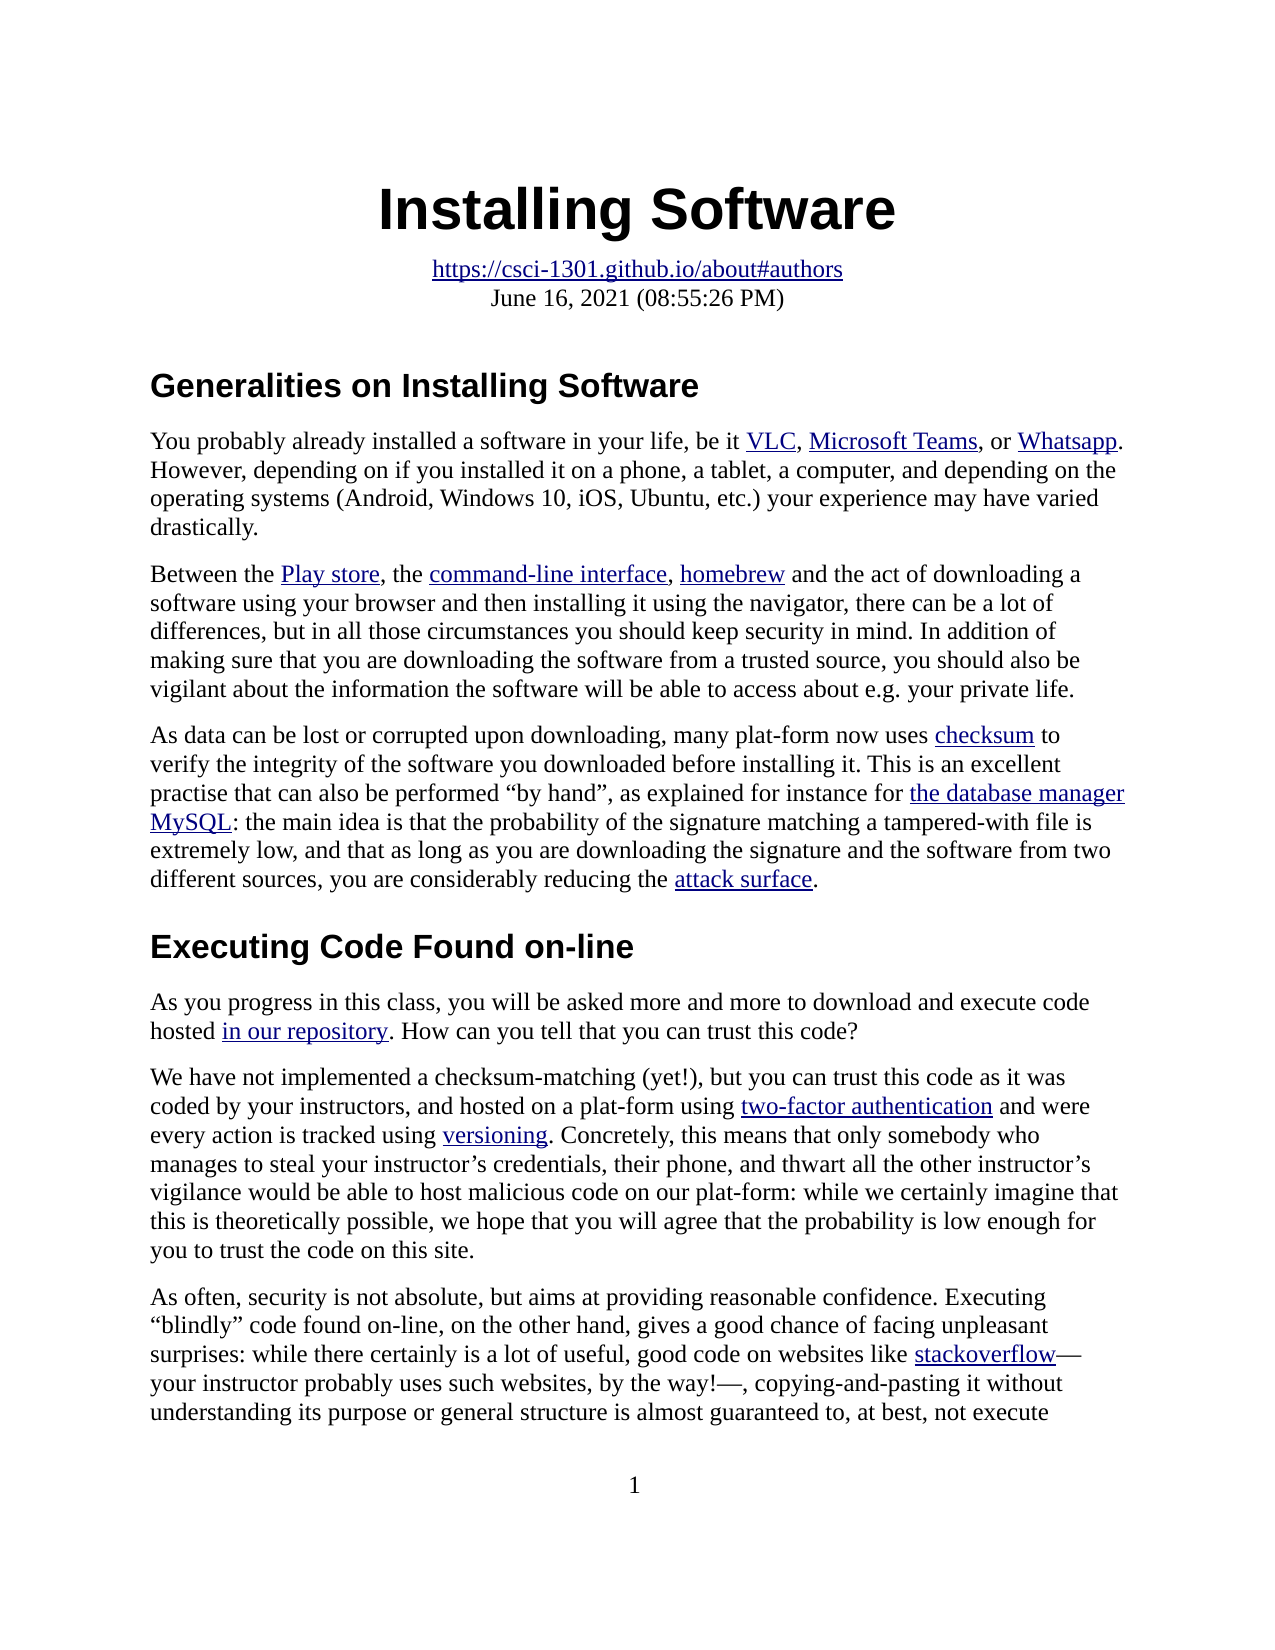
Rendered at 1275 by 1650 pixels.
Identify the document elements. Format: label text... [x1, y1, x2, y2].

text As often, security is not absolute, but aims at providing reasonable confidence. Executing “blindly” code found on-line, on the other hand, gives a good chance of facing unpleasant surprises: while there certainly is a lot of useful, good code on websites like stackoverflow—your instructor probably uses such websites, by the way!—, copying-and-pasting it without understanding its purpose or general structure is almost guaranteed to, at best, not execute [150, 1282, 1125, 1425]
subtitle Generalities on Installing Software [150, 366, 1125, 404]
text As you progress in this class, you will be asked more and more to download and execute code hosted in our repository. How can you tell that you can trust this code? [150, 987, 1125, 1044]
text https://csci-1301.github.io/about#authors [150, 254, 1125, 283]
text You probably already installed a software in your life, be it VLC, Microsoft Teams, or Whatsapp. However, depending on if you installed it on a phone, a tablet, a computer, and depending on the operating systems (Android, Windows 10, iOS, Ubuntu, etc.) your experience may have varied drastically. [150, 426, 1125, 541]
title Installing Software [150, 175, 1125, 242]
text Between the Play store, the command-line interface, homebrew and the act of downloading a software using your browser and then installing it using the navigator, there can be a lot of differences, but in all those circumstances you should keep security in mind. In addition of making sure that you are downloading the software from a trusted source, you should also be vigilant about the information the software will be able to access about e.g. your private life. [150, 559, 1125, 703]
text June 16, 2021 (08:55:26 PM) [150, 283, 1125, 312]
subtitle Executing Code Found on-line [150, 927, 1125, 966]
text As data can be lost or corrupted upon downloading, many plat-form now uses checksum to verify the integrity of the software you downloaded before installing it. This is an excellent practise that can also be performed “by hand”, as explained for instance for the database manager MySQL: the main idea is that the probability of the signature matching a tampered-with file is extremely low, and that as long as you are downloading the signature and the software from two different sources, you are considerably reducing the attack surface. [150, 721, 1125, 893]
text We have not implemented a checksum-matching (yet!), but you can trust this code as it was coded by your instructors, and hosted on a plat-form using two-factor authentication and were every action is tracked using versioning. Concretely, this means that only somebody who manages to steal your instructor’s credentials, their phone, and thwart all the other instructor’s vigilance would be able to host malicious code on our plat-form: while we certainly imagine that this is theoretically possible, we hope that you will agree that the probability is low enough for you to trust the code on this site. [150, 1062, 1125, 1264]
